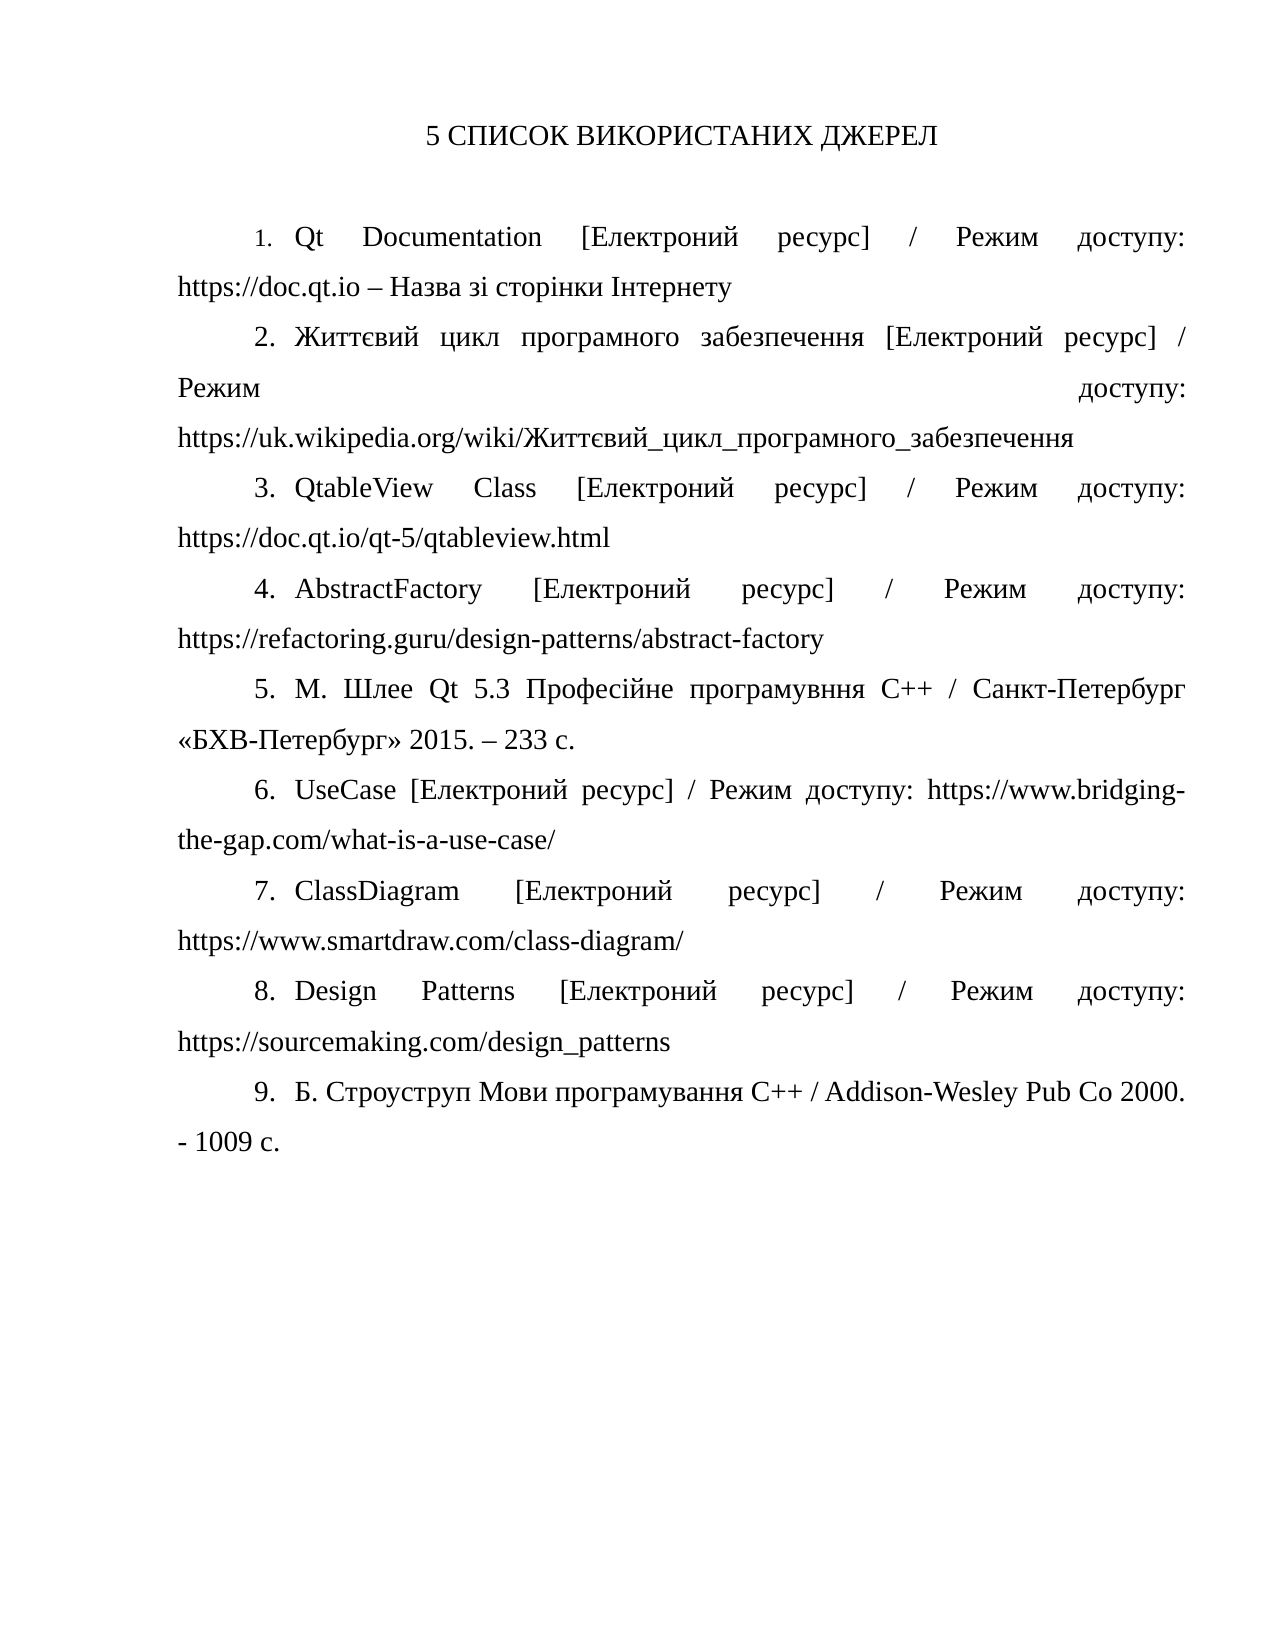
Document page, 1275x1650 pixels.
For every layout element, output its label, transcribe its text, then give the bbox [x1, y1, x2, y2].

list Design Patterns [Електроний ресурс] / Режим доступу: https://sourcemaking.com/design_patterns [177, 973, 1186, 1057]
text 5 СПИСОК ВИКОРИСТАНИХ ДЖЕРЕЛ [177, 118, 1186, 152]
list Qt Documentation [Електроний ресурс] / Режим доступу: https://doc.qt.io – Назва зі сторінки Інтернету [177, 219, 1186, 303]
list QtableView Class [Електроний ресурс] / Режим доступу: https://doc.qt.io/qt-5/qtableview.html [177, 470, 1186, 554]
list ClassDiagram [Електроний ресурс] / Режим доступу: https://www.smartdraw.com/class-diagram/ [177, 873, 1186, 957]
list Б. Строуструп Мови програмування C++ / Addison-Wesley Pub Co 2000. - 1009 с. [177, 1074, 1186, 1158]
list AbstractFactory [Електроний ресурс] / Режим доступу: https://refactoring.guru/design-patterns/abstract-factory [177, 571, 1186, 655]
list Життєвий цикл програмного забезпечення [Електроний ресурс] / Режим доступу: https://uk.wikipedia.org/wiki/Життєвий_цикл_програмного_забезпечення [177, 319, 1186, 453]
list UseCase [Електроний ресурс] / Режим доступу: https://www.bridging-the-gap.com/what-is-a-use-case/ [177, 772, 1186, 856]
list М. Шлее Qt 5.3 Професійне програмувння С++ / Санкт-Петербург «БХВ-Петербург» 2015. – 233 с. [177, 672, 1186, 755]
